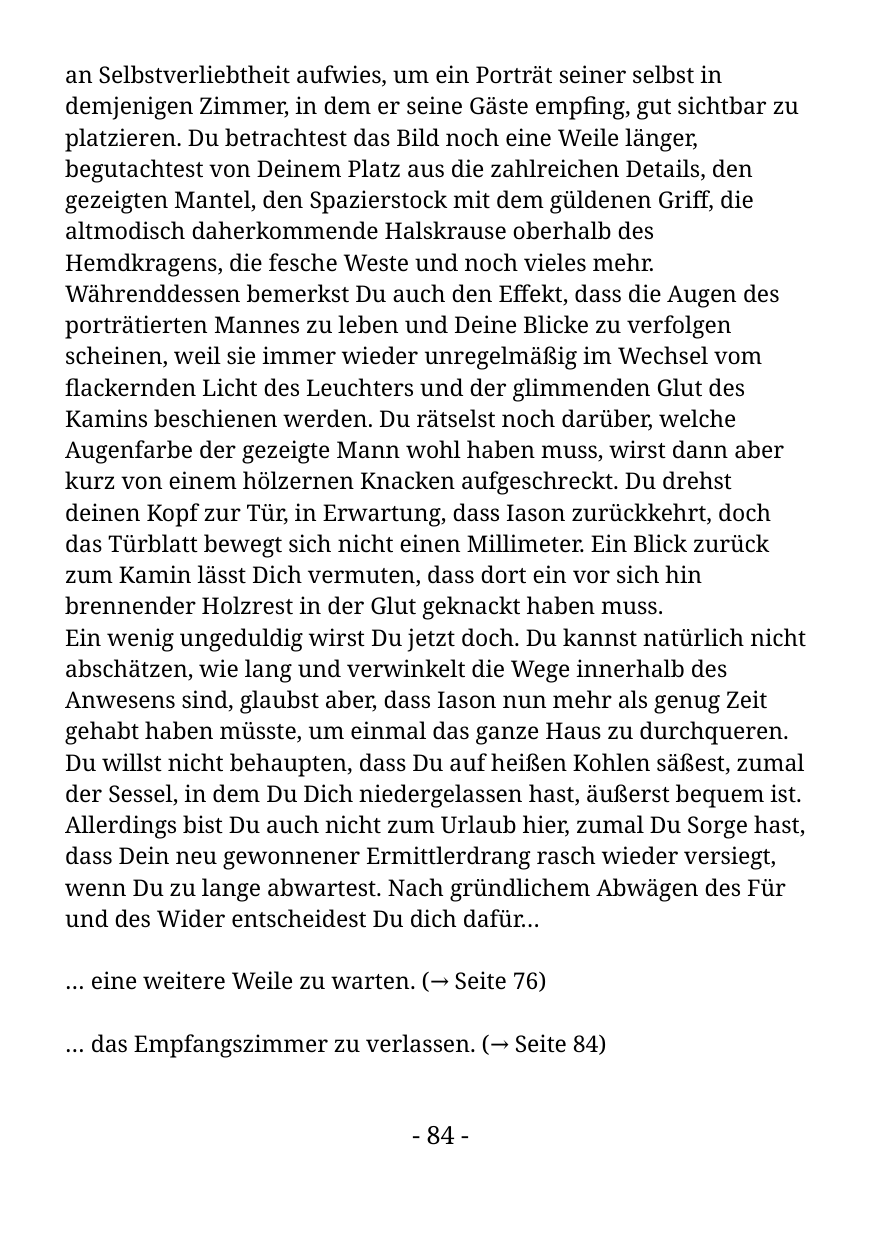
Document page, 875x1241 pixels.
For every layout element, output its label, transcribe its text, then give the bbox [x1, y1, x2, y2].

text Ein wenig ungeduldig wirst Du jetzt doch. Du kannst natürlich nicht abschätzen, wie lang und verwinkelt die Wege innerhalb des Anwesens sind, glaubst aber, dass Iason nun mehr als genug Zeit gehabt haben müsste, um einmal das ganze Haus zu durchqueren. Du willst nicht behaupten, dass Du auf heißen Kohlen säßest, zumal der Sessel, in dem Du Dich niedergelassen hast, äußerst bequem ist. Allerdings bist Du auch nicht zum Urlaub hier, zumal Du Sorge hast, dass Dein neu gewonnener Ermittlerdrang rasch wieder versiegt, wenn Du zu lange abwartest. Nach gründlichem Abwägen des Für und des Wider entscheidest Du dich dafür… [65, 622, 809, 934]
text … das Empfangszimmer zu verlassen. (→ Seite 84) [65, 1028, 809, 1059]
text an Selbstverliebtheit aufwies, um ein Porträt seiner selbst in demjenigen Zimmer, in dem er seine Gäste empfing, gut sichtbar zu platzieren. Du betrachtest das Bild noch eine Weile länger, begutachtest von Deinem Platz aus die zahlreichen Details, den gezeigten Mantel, den Spazierstock mit dem güldenen Griff, die altmodisch daherkommende Halskrause oberhalb des Hemdkragens, die fesche Weste und noch vieles mehr. Währenddessen bemerkst Du auch den Effekt, dass die Augen des porträtierten Mannes zu leben und Deine Blicke zu verfolgen scheinen, weil sie immer wieder unregelmäßig im Wechsel vom flackernden Licht des Leuchters und der glimmenden Glut des Kamins beschienen werden. Du rätselst noch darüber, welche Augenfarbe der gezeigte Mann wohl haben muss, wirst dann aber kurz von einem hölzernen Knacken aufgeschreckt. Du drehst deinen Kopf zur Tür, in Erwartung, dass Iason zurückkehrt, doch das Türblatt bewegt sich nicht einen Millimeter. Ein Blick zurück zum Kamin lässt Dich vermuten, dass dort ein vor sich hin brennender Holzrest in der Glut geknackt haben muss. [65, 59, 809, 622]
text … eine weitere Weile zu warten. (→ Seite 76) [65, 965, 809, 997]
